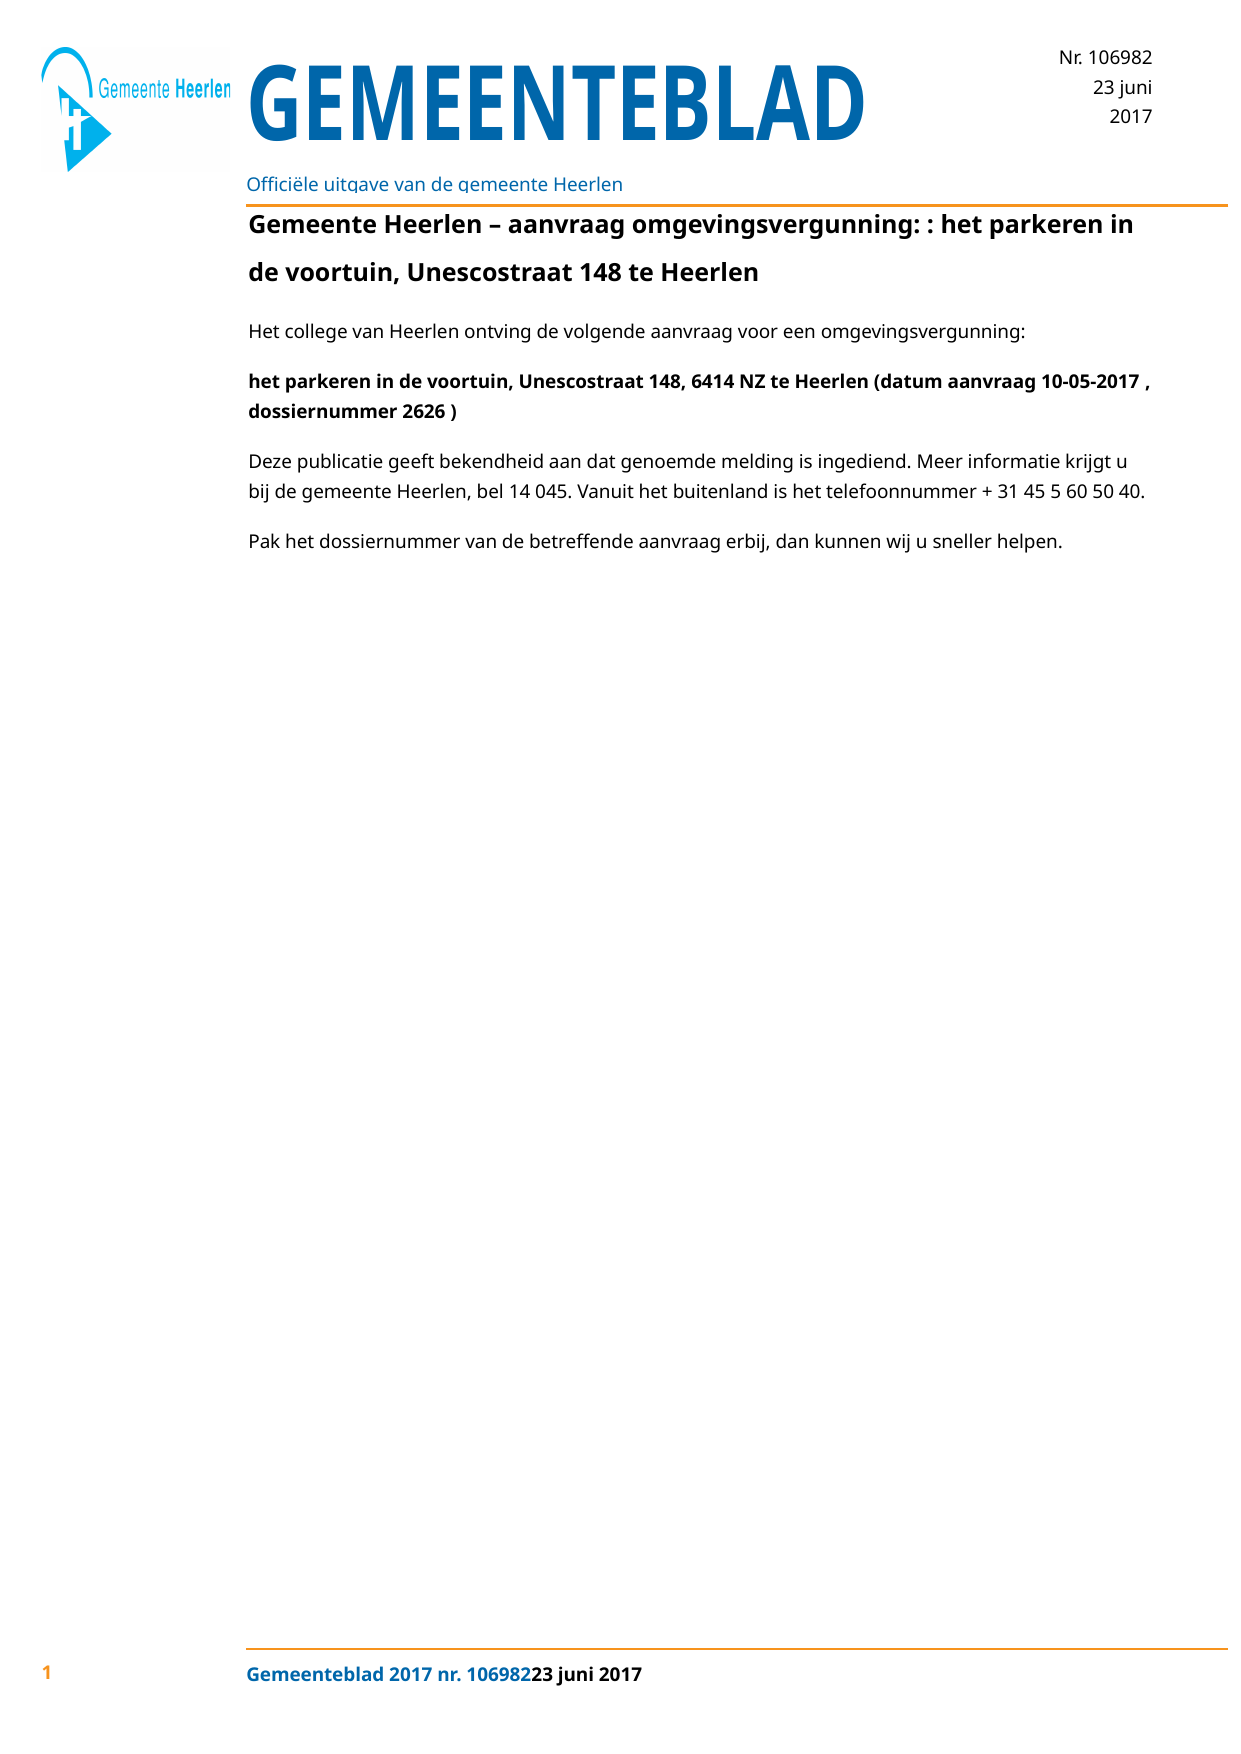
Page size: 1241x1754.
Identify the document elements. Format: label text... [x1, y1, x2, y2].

text Pak het dossiernummer van de betreffende aanvraag erbij, dan kunnen wij u sneller helpen. [248, 528, 1152, 554]
picture [41, 47, 58, 70]
text Het college van Heerlen ontving de volgende aanvraag voor een omgevingsvergunning: [248, 318, 1152, 344]
picture [41, 47, 231, 172]
text Gemeente Heerlen – aanvraag omgevingsvergunning: : het parkeren in de voortuin, Unescostraat 148 te Heerlen [248, 207, 1152, 288]
text het parkeren in de voortuin, Unescostraat 148, 6414 NZ te Heerlen (datum aanvraag 10-05-2017 , dossiernummer 2626 ) [248, 368, 1152, 424]
text Deze publicatie geeft bekendheid aan dat genoemde melding is ingediend. Meer informatie krijgt u bij de gemeente Heerlen, bel 14 045. Vanuit het buitenland is het telefoonnummer + 31 45 5 60 50 40. [248, 448, 1152, 504]
